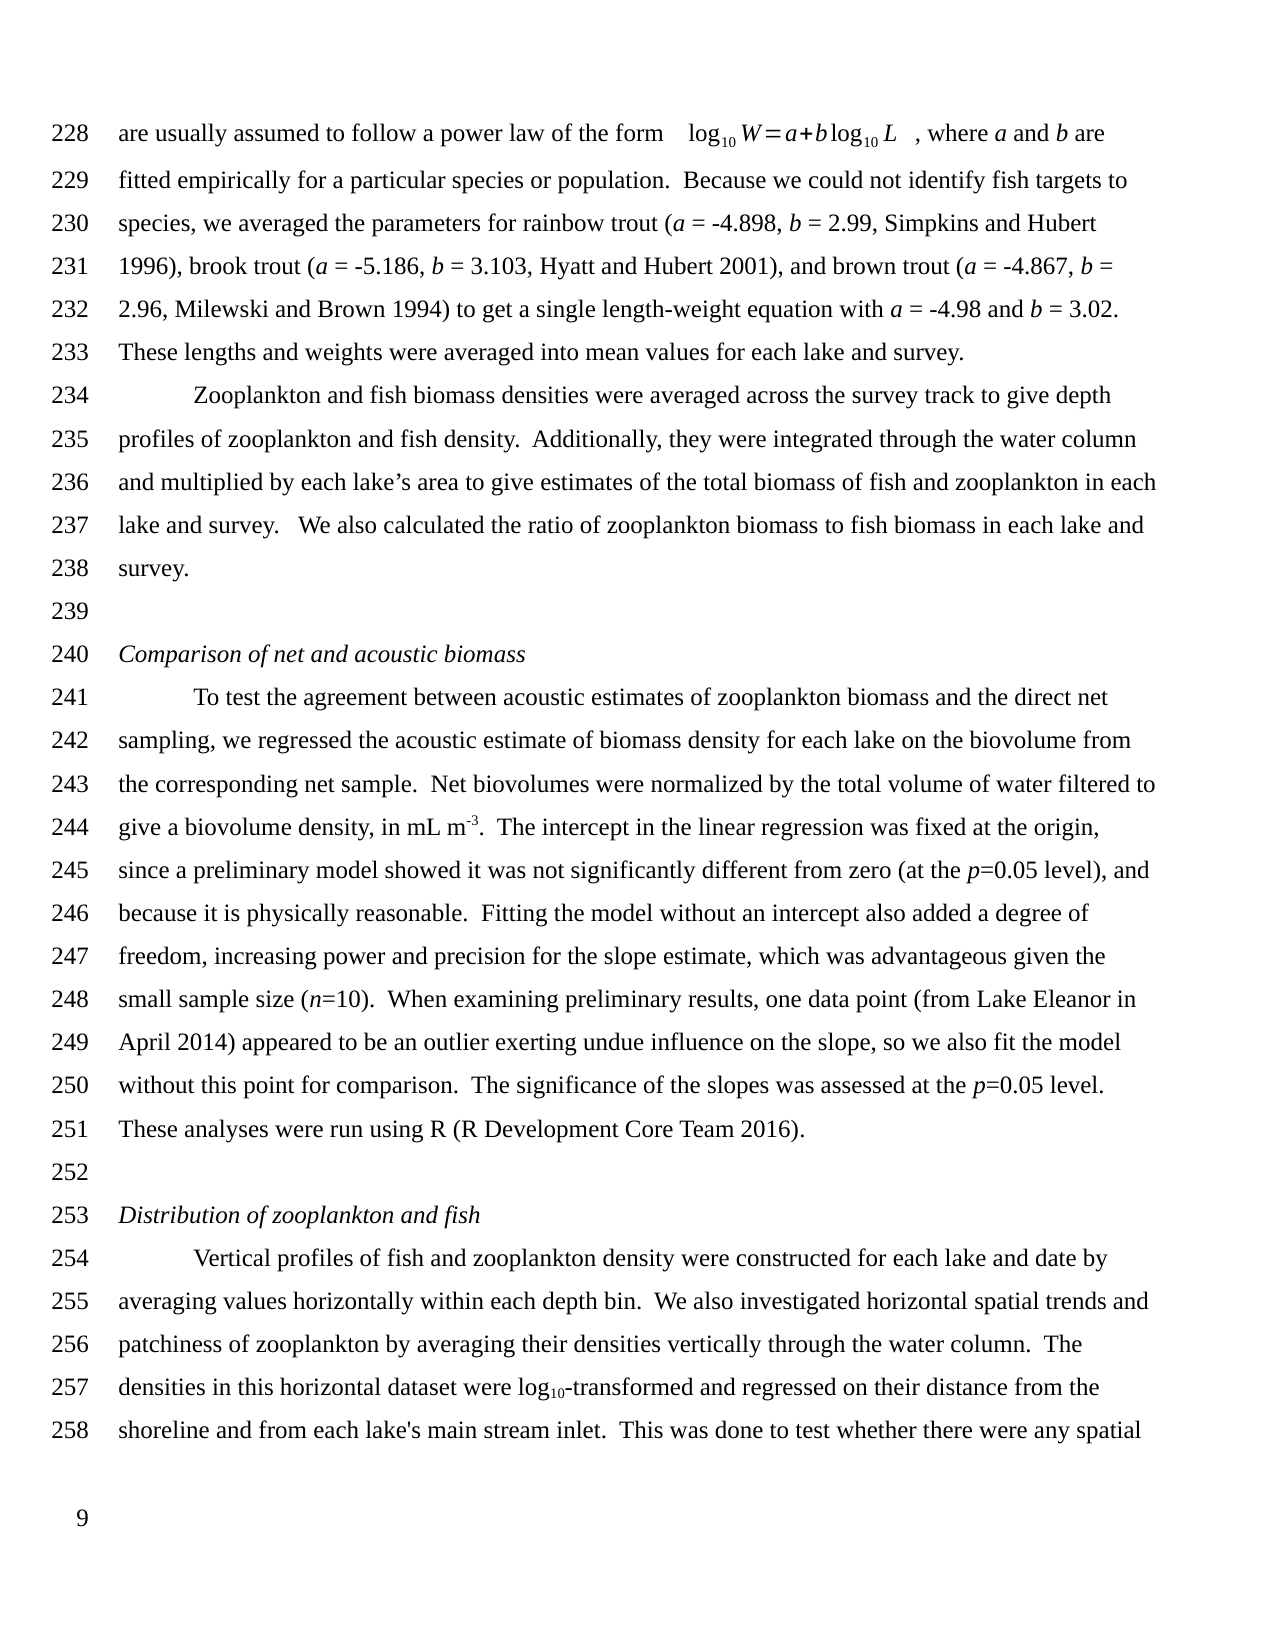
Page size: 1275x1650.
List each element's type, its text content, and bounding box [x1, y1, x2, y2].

text To test the agreement between acoustic estimates of zooplankton biomass and the direct net sampling, we regressed the acoustic estimate of biomass density for each lake on the biovolume from the corresponding net sample. Net biovolumes were normalized by the total volume of water filtered to give a biovolume density, in mL m-3. The intercept in the linear regression was fixed at the origin, since a preliminary model showed it was not significantly different from zero (at the p=0.05 level), and because it is physically reasonable. Fitting the model without an intercept also added a degree of freedom, increasing power and precision for the slope estimate, which was advantageous given the small sample size (n=10). When examining preliminary results, one data point (from Lake Eleanor in April 2014) appeared to be an outlier exerting undue influence on the slope, so we also fit the model without this point for comparison. The significance of the slopes was assessed at the p=0.05 level. These analyses were run using R (R Development Core Team 2016)⁠. [118, 682, 1157, 1142]
text Distribution of zooplankton and fish [118, 1200, 1157, 1229]
text are usually assumed to follow a power law of the form , where a and b are fitted empirically for a particular species or population. Because we could not identify fish targets to species, we averaged the parameters for rainbow trout (a = -4.898, b = 2.99, Simpkins and Hubert 1996), brook trout (a = -5.186, b = 3.103, Hyatt and Hubert 2001), and brown trout (a = -4.867, b = 2.96, Milewski and Brown 1994) to get a single length-weight equation with a = -4.98 and b = 3.02. These lengths and weights were averaged into mean values for each lake and survey. [118, 118, 1157, 366]
text Zooplankton and fish biomass densities were averaged across the survey track to give depth profiles of zooplankton and fish density. Additionally, they were integrated through the water column and multiplied by each lake’s area to give estimates of the total biomass of fish and zooplankton in each lake and survey. We also calculated the ratio of zooplankton biomass to fish biomass in each lake and survey. [118, 381, 1157, 582]
text Comparison of net and acoustic biomass [118, 639, 1157, 668]
text Vertical profiles of fish and zooplankton density were constructed for each lake and date by averaging values horizontally within each depth bin. We also investigated horizontal spatial trends and patchiness of zooplankton by averaging their densities vertically through the water column. The densities in this horizontal dataset were log10-transformed and regressed on their distance from the shoreline and from each lake's main stream inlet. This was done to test whether there were any spatial [118, 1243, 1157, 1444]
